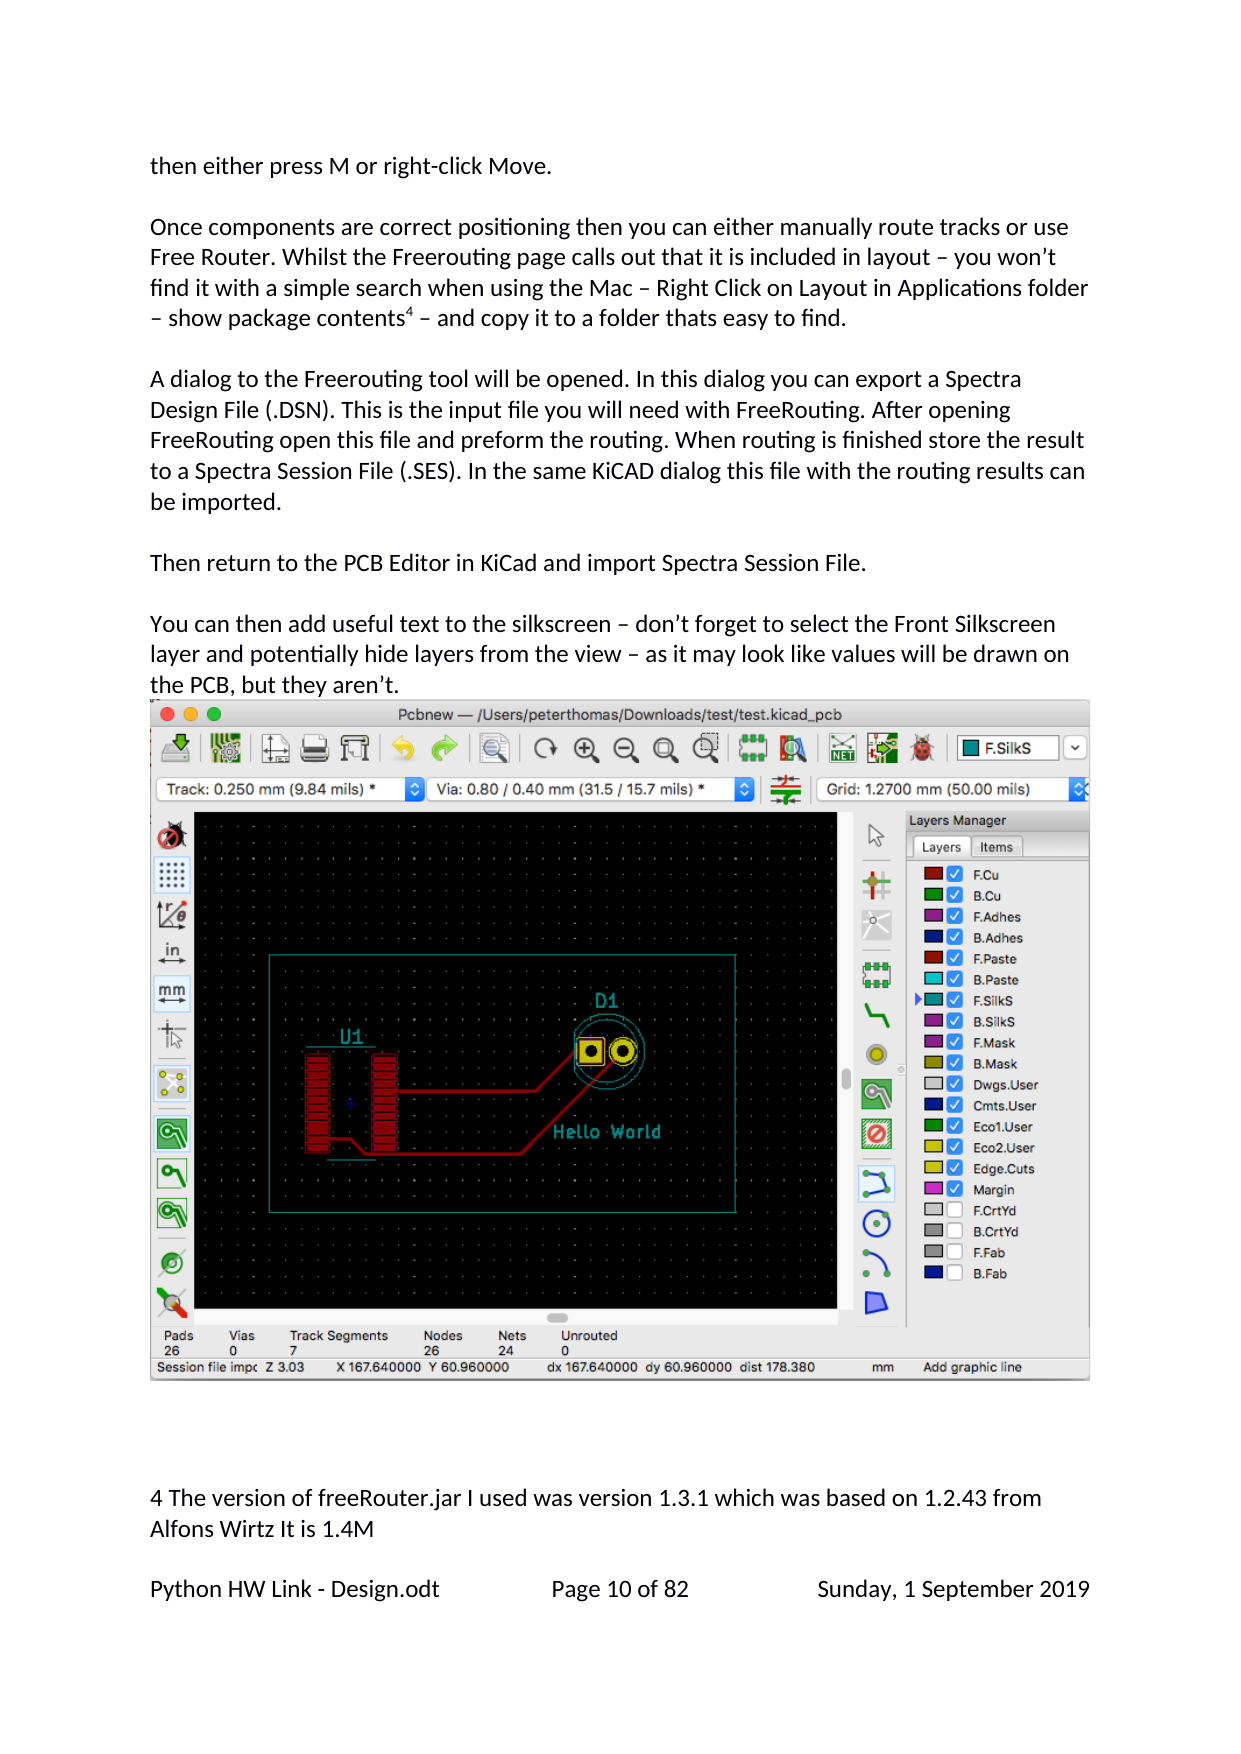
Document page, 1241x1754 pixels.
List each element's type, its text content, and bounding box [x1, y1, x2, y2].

text The version of freeRouter.jar I used was version 1.3.1 which was based on 1.2.43 from Alfons Wirtz It is 1.4M [150, 1482, 1090, 1543]
picture [150, 699, 1091, 1381]
text A dialog to the Freerouting tool will be opened. In this dialog you can export a Spectra Design File (.DSN). This is the input file you will need with FreeRouting. After opening FreeRouting open this file and preform the routing. When routing is finished store the result to a Spectra Session File (.SES). In the same KiCAD dialog this file with the routing results can be imported. [150, 364, 1090, 516]
text Once components are correct positioning then you can either manually route tracks or use Free Router. Whilst the Freerouting page calls out that it is included in layout – you won’t find it with a simple search when using the Mac – Right Click on Layout in Applications folder – show package contents – and copy it to a folder thats easy to find. [150, 211, 1090, 333]
text Then return to the PCB Editor in KiCad and import Spectra Session File. [150, 547, 1090, 577]
text then either press M or right-click Move. [150, 150, 1090, 181]
text You can then add useful text to the silkscreen – don’t forget to select the Front Silkscreen layer and potentially hide layers from the view – as it may look like values will be drawn on the PCB, but they aren’t. [150, 608, 1090, 699]
